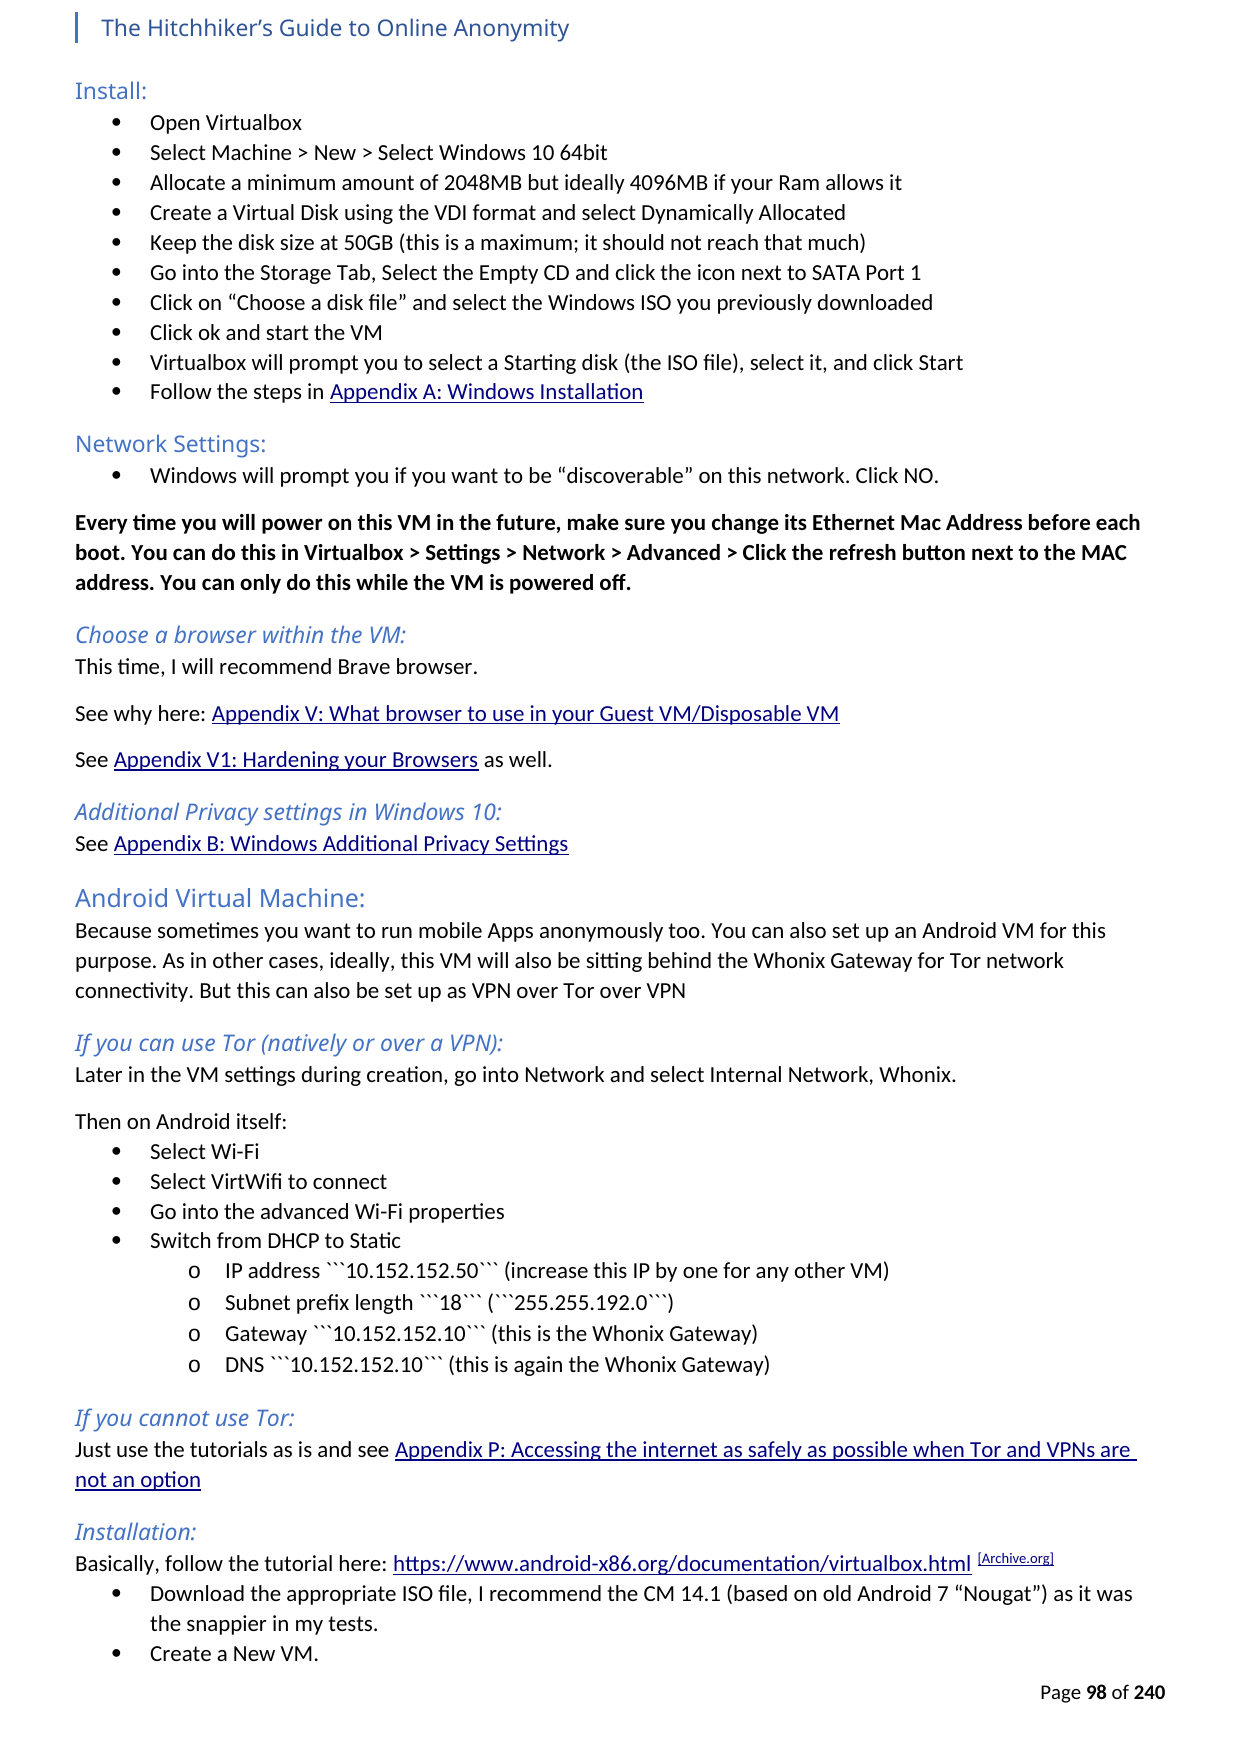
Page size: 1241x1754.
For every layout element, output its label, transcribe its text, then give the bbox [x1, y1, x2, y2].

text See Appendix B: Windows Additional Privacy Settings [75, 829, 1165, 857]
list Allocate a minimum amount of 2048MB but ideally 4096MB if your Ram allows it [112, 168, 1165, 196]
text See why here: Appendix V: What browser to use in your Guest VM/Disposable VM [75, 699, 1165, 727]
subtitle If you cannot use Tor: [75, 1402, 1165, 1433]
list Windows will prompt you if you want to be “discoverable” on this network. Click NO. [112, 462, 1165, 490]
list Download the appropriate ISO file, I recommend the CM 14.1 (based on old Android 7 “Nougat”) as it was the snappier in my tests. [112, 1579, 1165, 1637]
subtitle Install: [75, 75, 1165, 106]
list Go into the Storage Tab, Select the Empty CD and click the icon next to SATA Port 1 [75, 258, 1165, 286]
list Keep the disk size at 50GB (this is a maximum; it should not reach that much) [112, 228, 1165, 256]
subtitle Installation: [75, 1516, 1165, 1547]
text Every time you will power on this VM in the future, make sure you change its Ethernet Mac Address before each boot. You can do this in Virtualbox > Settings > Network > Advanced > Click the refresh button next to the MAC address. You can only do this while the VM is powered off. [75, 508, 1165, 596]
list Switch from DHCP to Static [112, 1227, 1165, 1255]
list Select VirtWifi to connect [112, 1167, 1165, 1195]
list Click on “Choose a disk file” and select the Windows ISO you previously downloaded [75, 288, 1165, 316]
list Go into the advanced Wi-Fi properties [112, 1197, 1165, 1225]
text See Appendix V1: Hardening your Browsers as well. [75, 745, 1165, 773]
text Then on Android itself: [75, 1107, 1165, 1135]
text Because sometimes you want to run mobile Apps anonymously too. You can also set up an Android VM for this purpose. As in other cases, ideally, this VM will also be sitting behind the Whonix Gateway for Tor network connectivity. But this can also be set up as VPN over Tor over VPN [75, 917, 1165, 1004]
list Select Wi-Fi [112, 1137, 1165, 1165]
list Open Virtualbox [112, 108, 1165, 136]
list Virtualbox will prompt you to select a Starting disk (the ISO file), select it, and click Start [75, 348, 1165, 376]
list Follow the steps in Appendix A: Windows Installation [75, 377, 1165, 406]
subtitle Additional Privacy settings in Windows 10: [75, 796, 1165, 827]
list Subnet prefix length ```18``` (```255.255.192.0```) [187, 1288, 1165, 1317]
subtitle Network Settings: [75, 428, 1165, 459]
list Create a New VM. [112, 1639, 1165, 1667]
subtitle If you can use Tor (natively or over a VPN): [75, 1027, 1165, 1058]
list Click ok and start the VM [75, 318, 1165, 346]
text This time, I will recommend Brave browser. [75, 652, 1165, 680]
subtitle Android Virtual Machine: [75, 880, 1165, 914]
subtitle Choose a browser within the VM: [75, 619, 1165, 650]
text Basically, follow the tutorial here: https://www.android-x86.org/documentation/virtualbox.html [Archive.org] [75, 1549, 1165, 1577]
text Just use the tutorials as is and see Appendix P: Accessing the internet as safely as possible when Tor and VPNs are not an option [75, 1435, 1165, 1493]
list DNS ```10.152.152.10``` (this is again the Whonix Gateway) [187, 1350, 1165, 1379]
list Create a Virtual Disk using the VDI format and select Dynamically Allocated [112, 198, 1165, 226]
list Gateway ```10.152.152.10``` (this is the Whonix Gateway) [187, 1319, 1165, 1348]
list IP address ```10.152.152.50``` (increase this IP by one for any other VM) [187, 1257, 1165, 1286]
list Select Machine > New > Select Windows 10 64bit [112, 138, 1165, 166]
text Later in the VM settings during creation, go into Network and select Internal Network, Whonix. [75, 1061, 1165, 1088]
